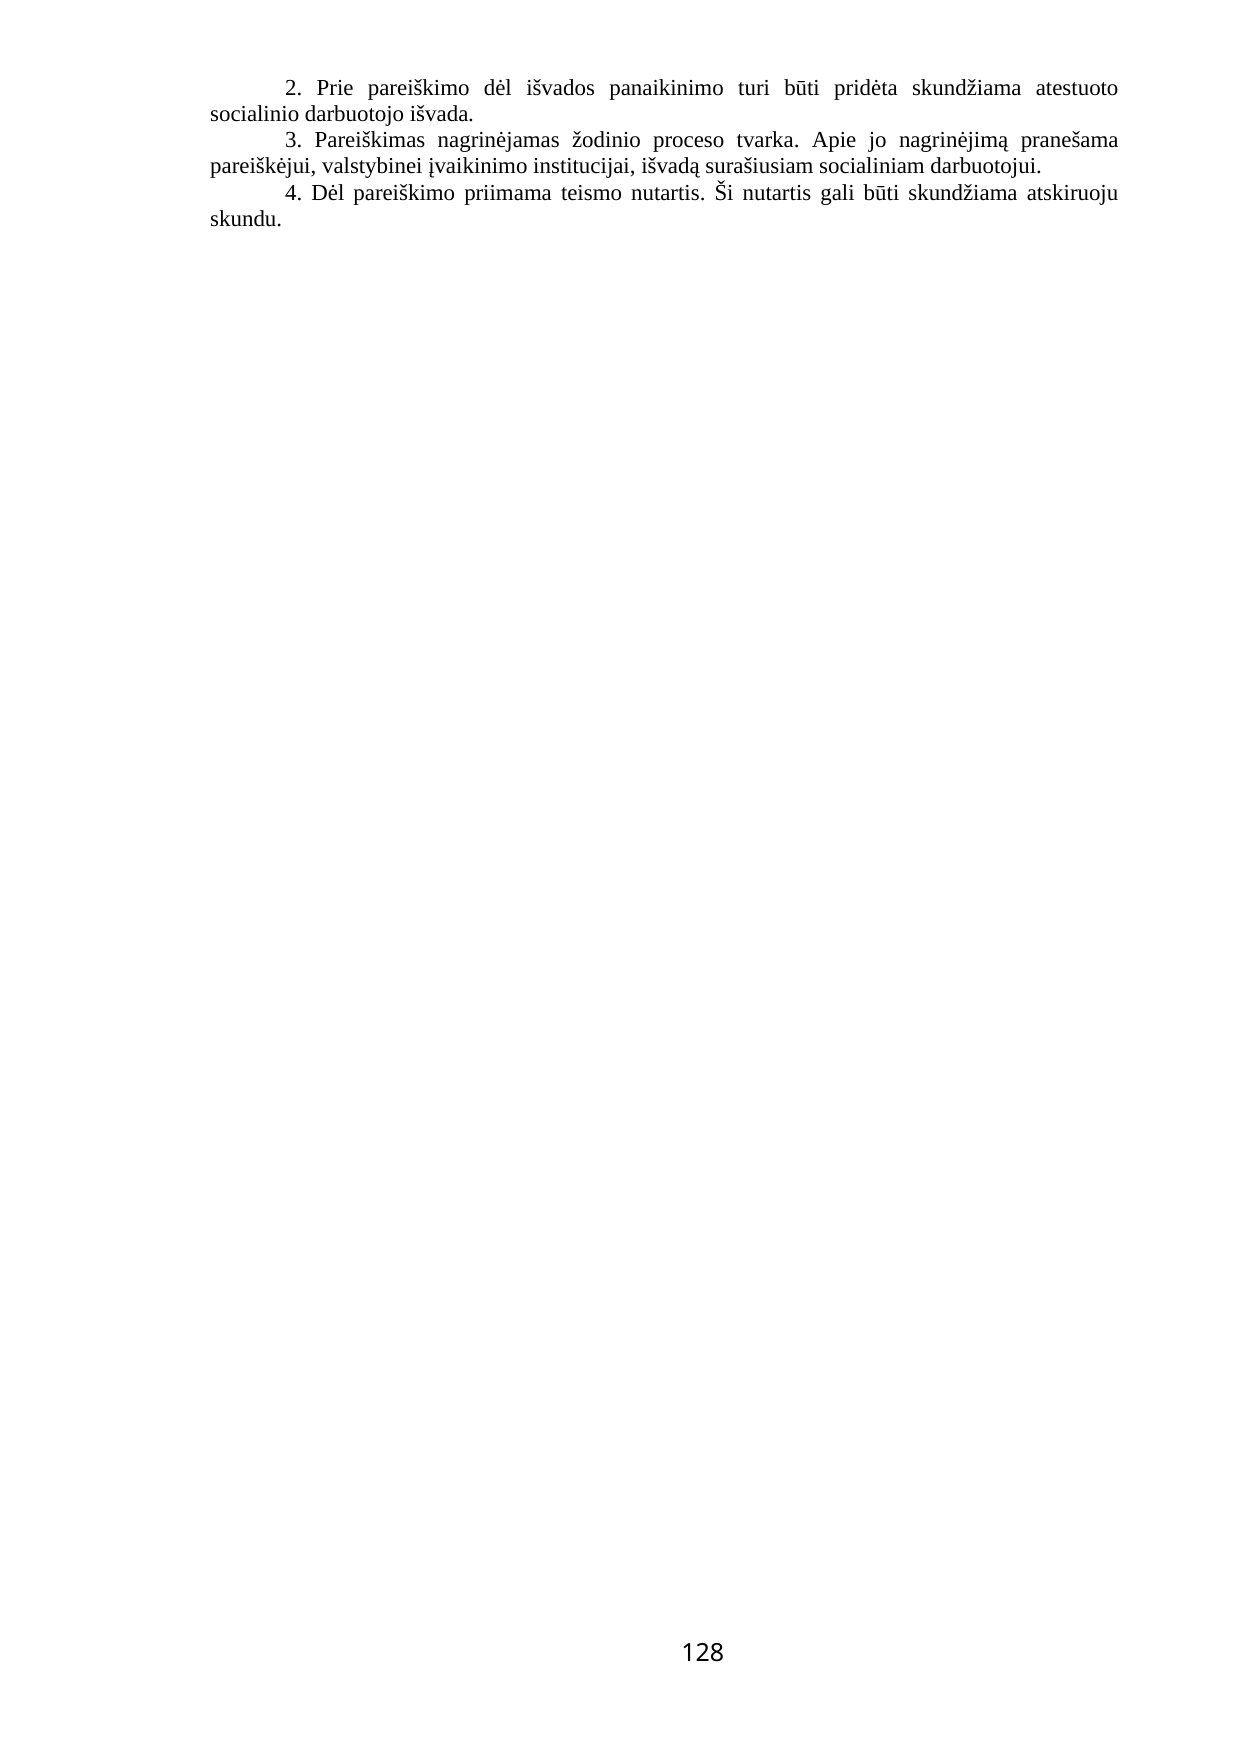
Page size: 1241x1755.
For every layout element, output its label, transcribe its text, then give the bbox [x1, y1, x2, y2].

text 4. Dėl pareiškimo priimama teismo nutartis. Ši nutartis gali būti skundžiama atskiruoju skundu. [210, 179, 1120, 232]
text 3. Pareiškimas nagrinėjamas žodinio proceso tvarka. Apie jo nagrinėjimą pranešama pareiškėjui, valstybinei įvaikinimo institucijai, išvadą surašiusiam socialiniam darbuotojui. [210, 126, 1120, 179]
text 2. Prie pareiškimo dėl išvados panaikinimo turi būti pridėta skundžiama atestuoto socialinio darbuotojo išvada. [210, 73, 1120, 126]
